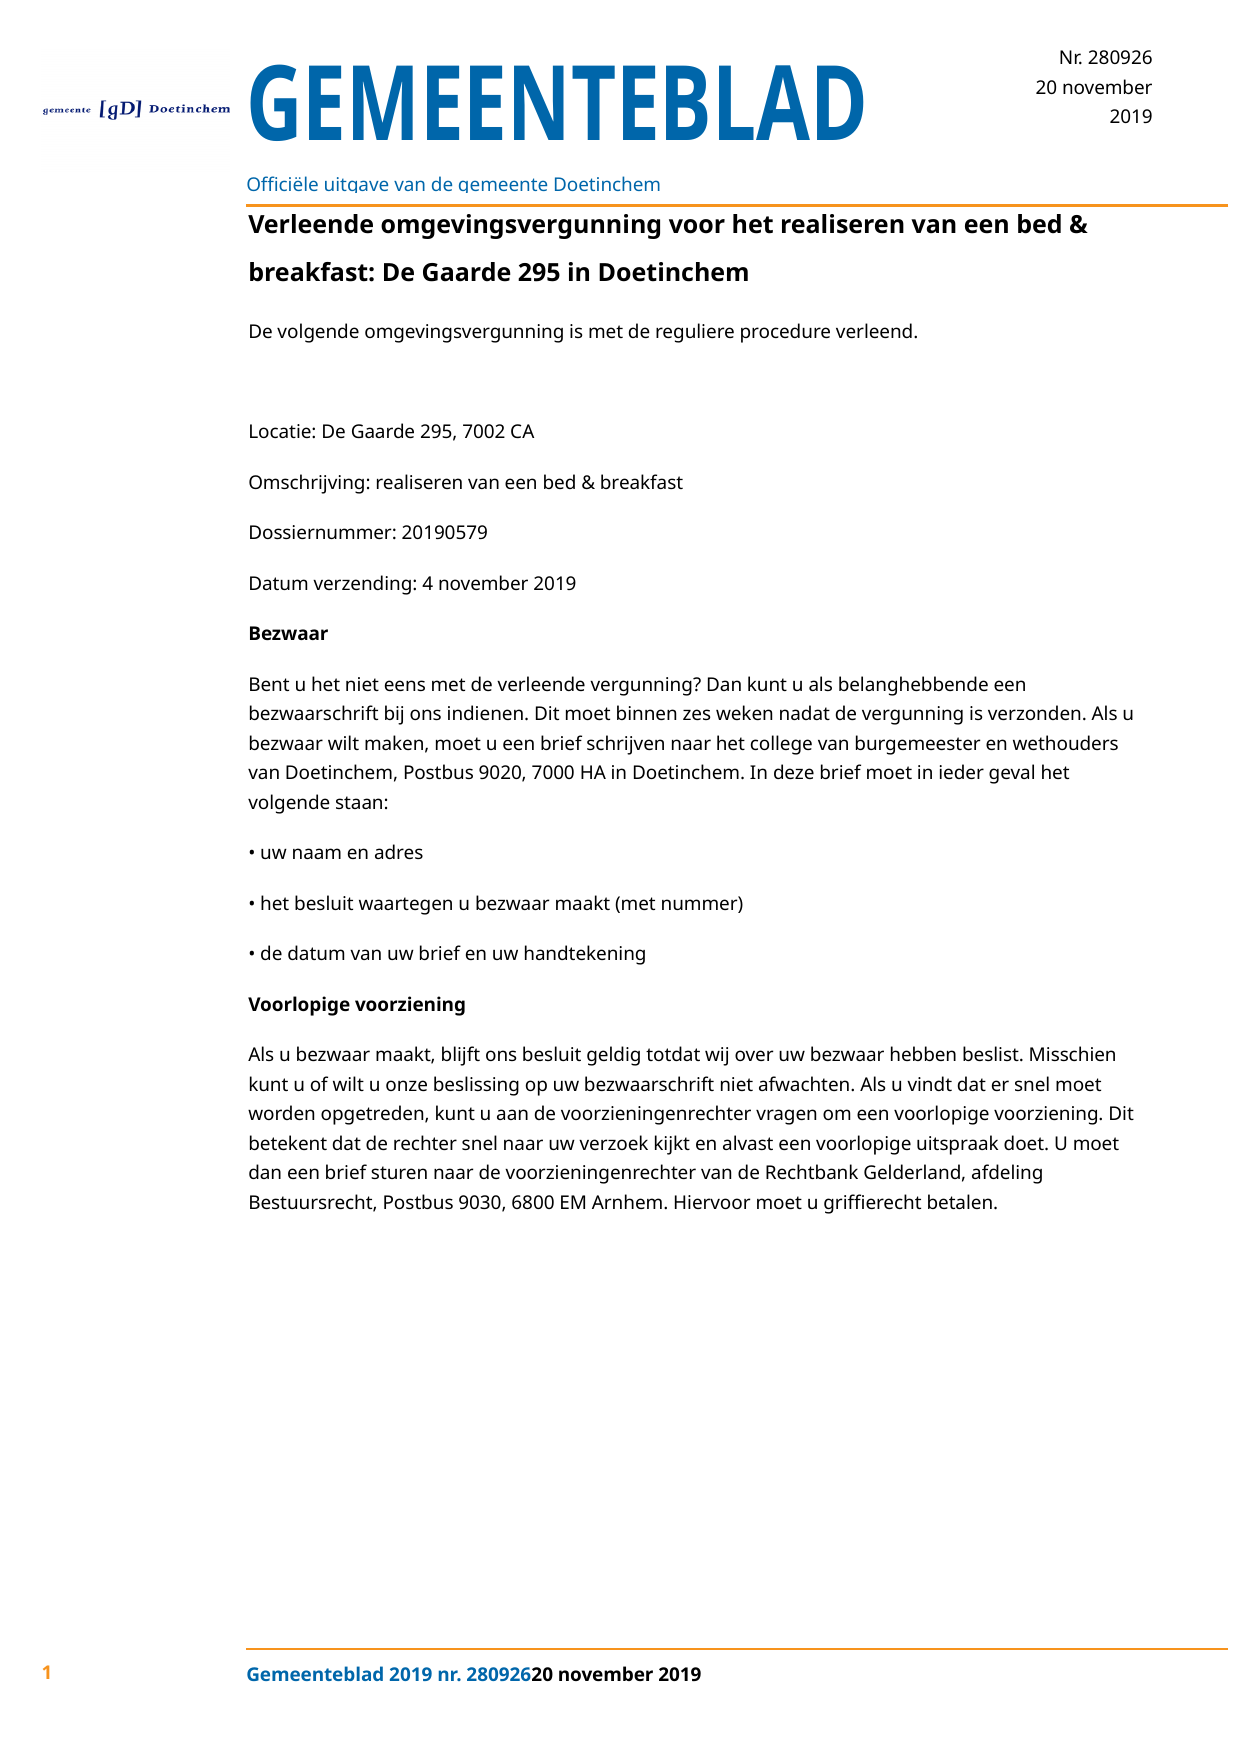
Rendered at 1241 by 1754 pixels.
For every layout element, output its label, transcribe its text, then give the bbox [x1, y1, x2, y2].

text Als u bezwaar maakt, blijft ons besluit geldig totdat wij over uw bezwaar hebben beslist. Misschien kunt u of wilt u onze beslissing op uw bezwaarschrift niet afwachten. Als u vindt dat er snel moet worden opgetreden, kunt u aan de voorzieningenrechter vragen om een voorlopige voorziening. Dit betekent dat de rechter snel naar uw verzoek kijkt en alvast een voorlopige uitspraak doet. U moet dan een brief sturen naar de voorzieningenrechter van de Rechtbank Gelderland, afdeling Bestuursrecht, Postbus 9030, 6800 EM Arnhem. Hiervoor moet u griffierecht betalen. [248, 1041, 1152, 1215]
text • uw naam en adres [248, 839, 1152, 865]
text Bent u het niet eens met de verleende vergunning? Dan kunt u als belanghebbende een bezwaarschrift bij ons indienen. Dit moet binnen zes weken nadat de vergunning is verzonden. Als u bezwaar wilt maken, moet u een brief schrijven naar het college van burgemeester en wethouders van Doetinchem, Postbus 9020, 7000 HA in Doetinchem. In deze brief moet in ieder geval het volgende staan: [248, 671, 1152, 815]
text Bezwaar [248, 620, 1152, 646]
text • het besluit waartegen u bezwaar maakt (met nummer) [248, 890, 1152, 916]
text Voorlopige voorziening [248, 991, 1152, 1017]
text • de datum van uw brief en uw handtekening [248, 940, 1152, 966]
text Omschrijving: realiseren van een bed & breakfast [248, 469, 1152, 495]
text Verleende omgevingsvergunning voor het realiseren van een bed & breakfast: De Gaarde 295 in Doetinchem [248, 207, 1152, 288]
picture [41, 47, 231, 172]
text Datum verzending: 4 november 2019 [248, 570, 1152, 596]
text Dossiernummer: 20190579 [248, 519, 1152, 545]
text De volgende omgevingsvergunning is met de reguliere procedure verleend. [248, 318, 1152, 344]
text Locatie: De Gaarde 295, 7002 CA [248, 419, 1152, 444]
